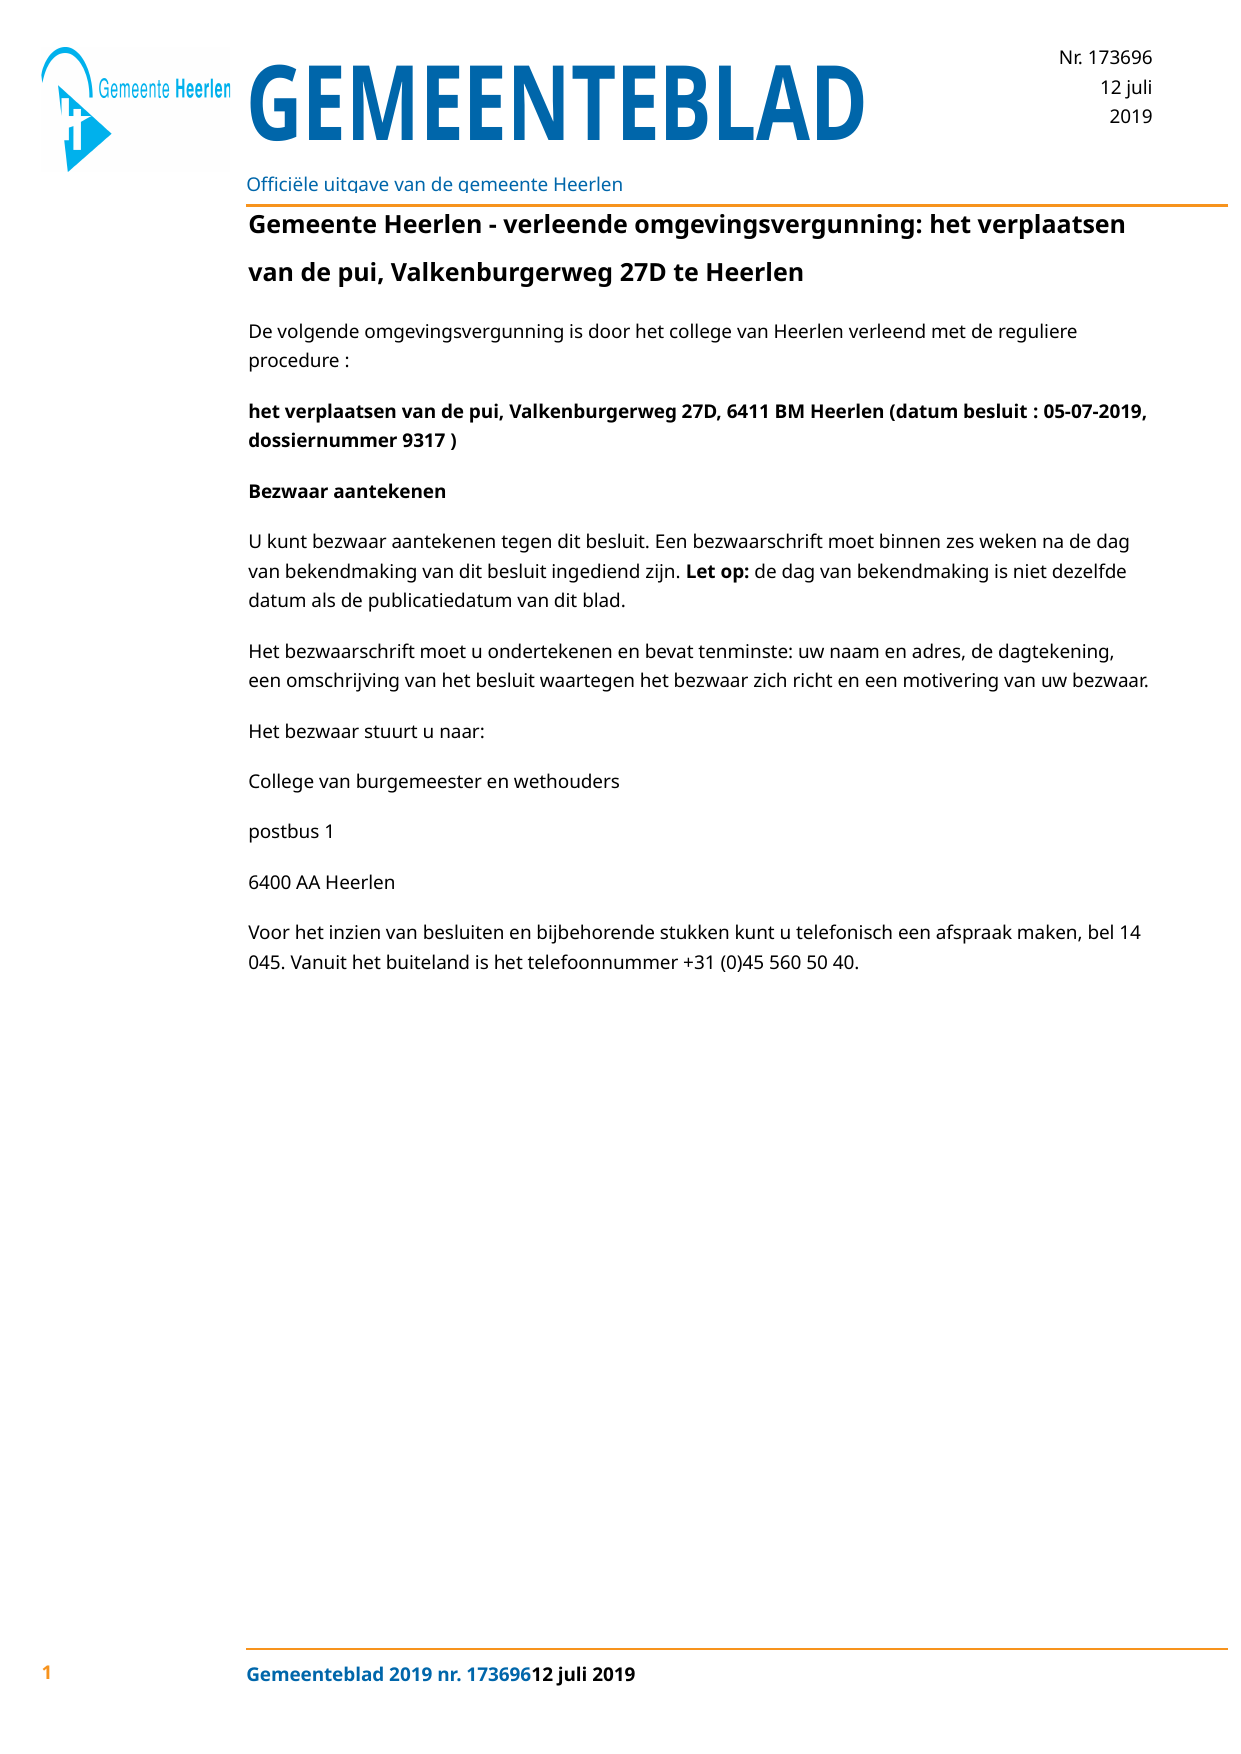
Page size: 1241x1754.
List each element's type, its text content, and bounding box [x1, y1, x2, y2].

picture [41, 47, 231, 172]
text Voor het inzien van besluiten en bijbehorende stukken kunt u telefonisch een afspraak maken, bel 14 045. Vanuit het buiteland is het telefoonnummer +31 (0)45 560 50 40. [248, 919, 1152, 975]
text postbus 1 [248, 819, 1152, 844]
text De volgende omgevingsvergunning is door het college van Heerlen verleend met de reguliere procedure : [248, 318, 1152, 373]
text 6400 AA Heerlen [248, 869, 1152, 895]
picture [41, 47, 58, 70]
text Bezwaar aantekenen [248, 478, 1152, 504]
text College van burgemeester en wethouders [248, 768, 1152, 794]
text Gemeente Heerlen - verleende omgevingsvergunning: het verplaatsen van de pui, Valkenburgerweg 27D te Heerlen [248, 207, 1152, 288]
text Het bezwaarschrift moet u ondertekenen en bevat tenminste: uw naam en adres, de dagtekening, een omschrijving van het besluit waartegen het bezwaar zich richt en een motivering van uw bezwaar. [248, 638, 1152, 693]
text Het bezwaar stuurt u naar: [248, 718, 1152, 744]
text het verplaatsen van de pui, Valkenburgerweg 27D, 6411 BM Heerlen (datum besluit : 05-07-2019, dossiernummer 9317 ) [248, 398, 1152, 453]
text U kunt bezwaar aantekenen tegen dit besluit. Een bezwaarschrift moet binnen zes weken na de dag van bekendmaking van dit besluit ingediend zijn. Let op: de dag van bekendmaking is niet dezelfde datum als de publicatiedatum van dit blad. [248, 528, 1152, 613]
